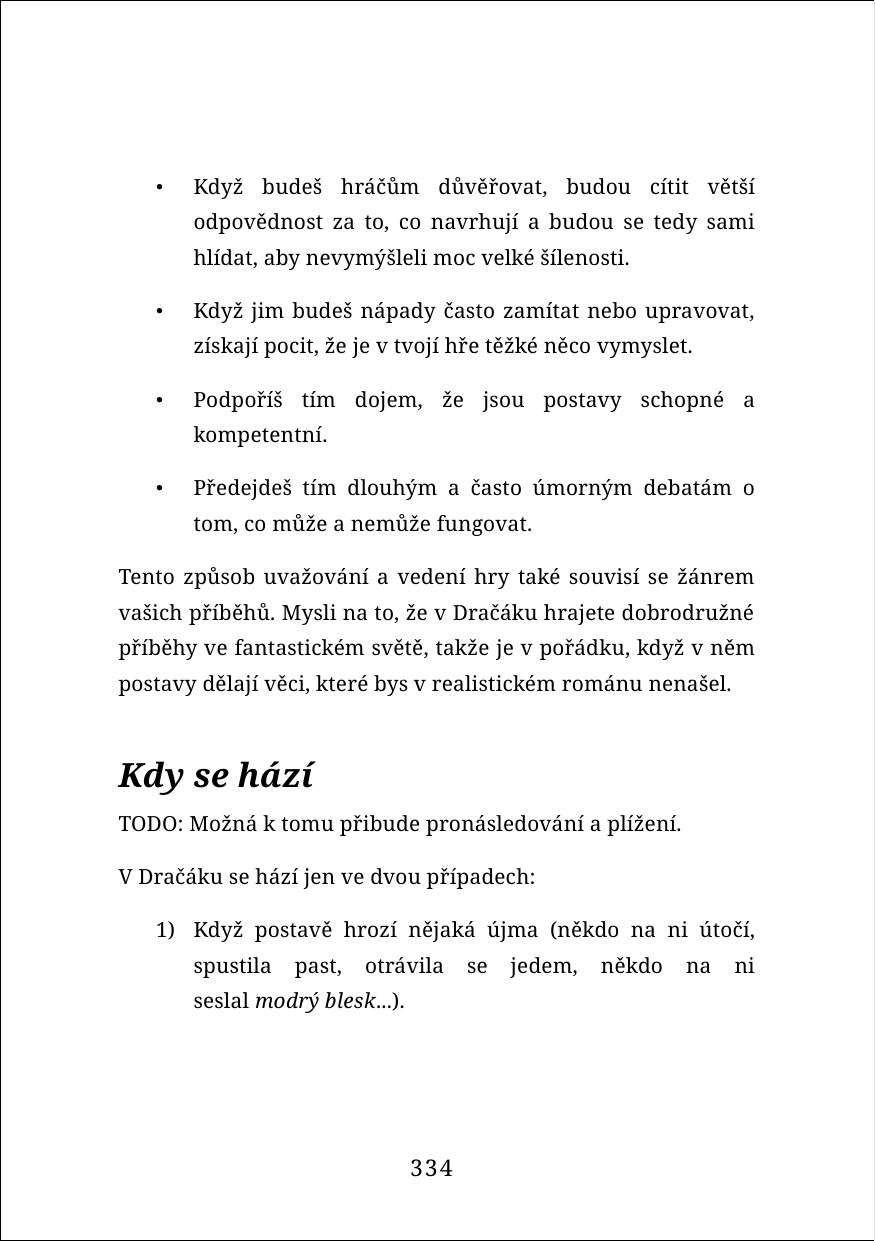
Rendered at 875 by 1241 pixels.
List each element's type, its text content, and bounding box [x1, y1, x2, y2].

list Podpoříš tím dojem, že jsou postavy schopné a kompetentní. [156, 385, 756, 449]
text Tento způsob uvažování a vedení hry také souvisí se žánrem vašich příběhů. Mysli na to, že v Dračáku hrajete dobrodružné příběhy ve fantastickém světě, takže je v pořádku, když v něm postavy dělají věci, které bys v realistickém románu nenašel. [118, 562, 756, 697]
list Předejdeš tím dlouhým a často úmorným debatám o tom, co může a nemůže fungovat. [156, 473, 756, 537]
text V Dračáku se hází jen ve dvou případech: [118, 862, 756, 891]
list Když jim budeš nápady často zamítat nebo upravovat, získají pocit, že je v tvojí hře těžké něco vymyslet. [156, 296, 756, 360]
text TODO: Možná k tomu přibude pronásledování a plížení. [118, 809, 756, 837]
list Když budeš hráčům důvěřovat, budou cítit větší odpovědnost za to, co navrhují a budou se tedy sami hlídat, aby nevymýšleli moc velké šílenosti. [156, 172, 756, 271]
list Když postavě hrozí nějaká újma (někdo na ni útočí, spustila past, otrávila se jedem, někdo na ni seslal modrý blesk...). [156, 915, 756, 1015]
subtitle Kdy se hází [118, 752, 756, 797]
